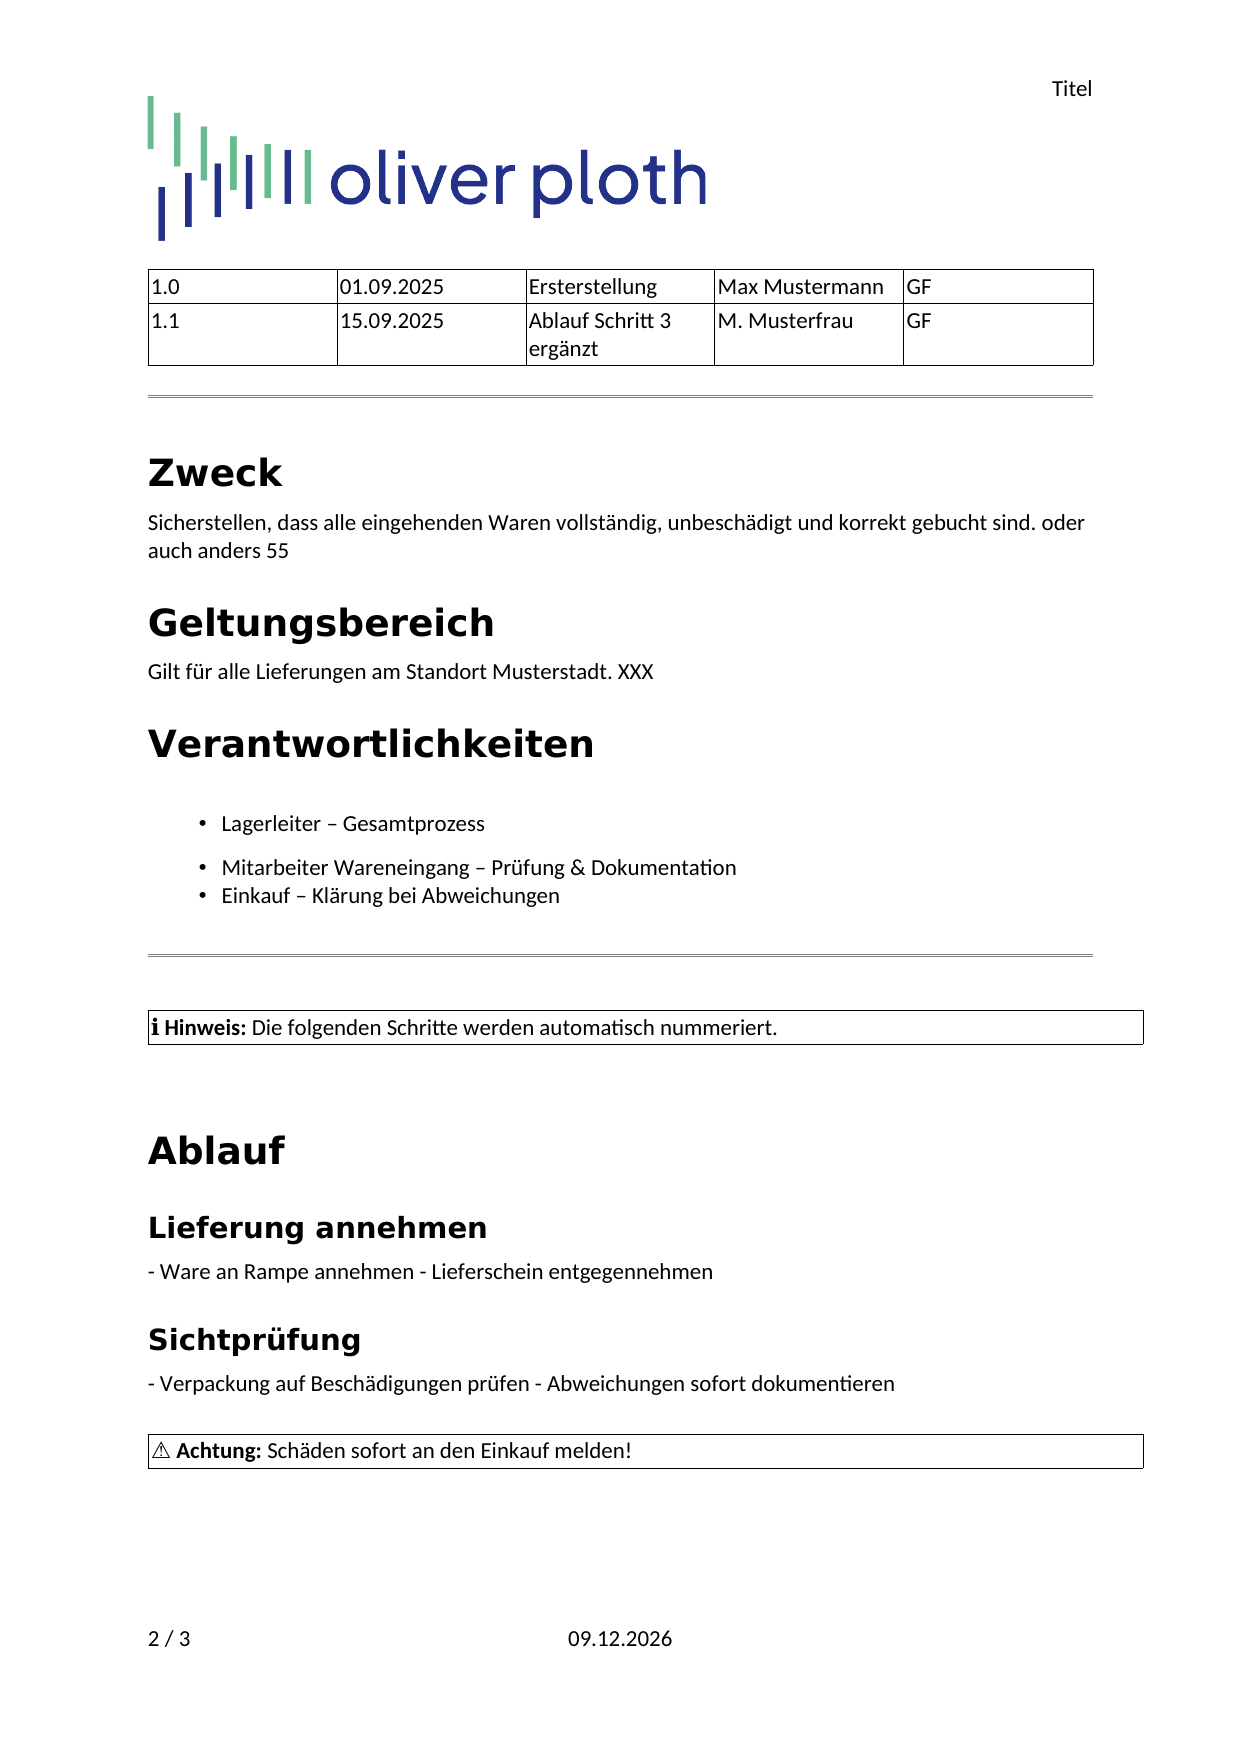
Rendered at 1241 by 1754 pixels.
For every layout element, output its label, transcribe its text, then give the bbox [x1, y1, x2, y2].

table_cell M. Musterfrau [715, 304, 903, 365]
table_header ⚠️ Achtung: Schäden sofort an den Einkauf melden! [149, 1435, 1143, 1468]
table_cell GF [904, 304, 1093, 365]
list Lagerleiter – Gesamtprozess [207, 809, 1093, 837]
list Mitarbeiter Wareneingang – Prüfung & Dokumentation [207, 853, 1093, 881]
list Einkauf – Klärung bei Abweichungen [207, 881, 1093, 909]
subtitle Zweck [148, 452, 1093, 495]
text - Ware an Rampe annehmen - Lieferschein entgegennehmen [148, 1257, 1093, 1286]
subtitle Geltungsbereich [148, 601, 1093, 645]
subtitle Verantwortlichkeiten [148, 723, 1093, 767]
table_cell 15.09.2025 [338, 304, 526, 365]
text - Verpackung auf Beschädigungen prüfen - Abweichungen sofort dokumentieren [148, 1369, 1093, 1397]
table_cell Ersterstellung [527, 270, 714, 303]
table_header ℹ️ Hinweis: Die folgenden Schritte werden automatisch nummeriert. [149, 1011, 1143, 1043]
subtitle Lieferung annehmen [148, 1211, 1093, 1245]
table_cell Max Mustermann [715, 270, 903, 303]
text Sicherstellen, dass alle eingehenden Waren vollständig, unbeschädigt und korrekt gebucht sind. oder auch anders 55 [148, 508, 1093, 564]
table_cell 1.0 [149, 270, 337, 303]
table_cell 1.1 [149, 304, 337, 365]
text Gilt für alle Lieferungen am Standort Musterstadt. XXX [148, 657, 1093, 686]
table_cell GF [904, 270, 1093, 303]
table_cell 01.09.2025 [338, 270, 526, 303]
table_cell Ablauf Schritt 3 ergänzt [527, 304, 714, 365]
subtitle Ablauf [148, 1130, 1093, 1173]
subtitle Sichtprüfung [148, 1323, 1093, 1357]
